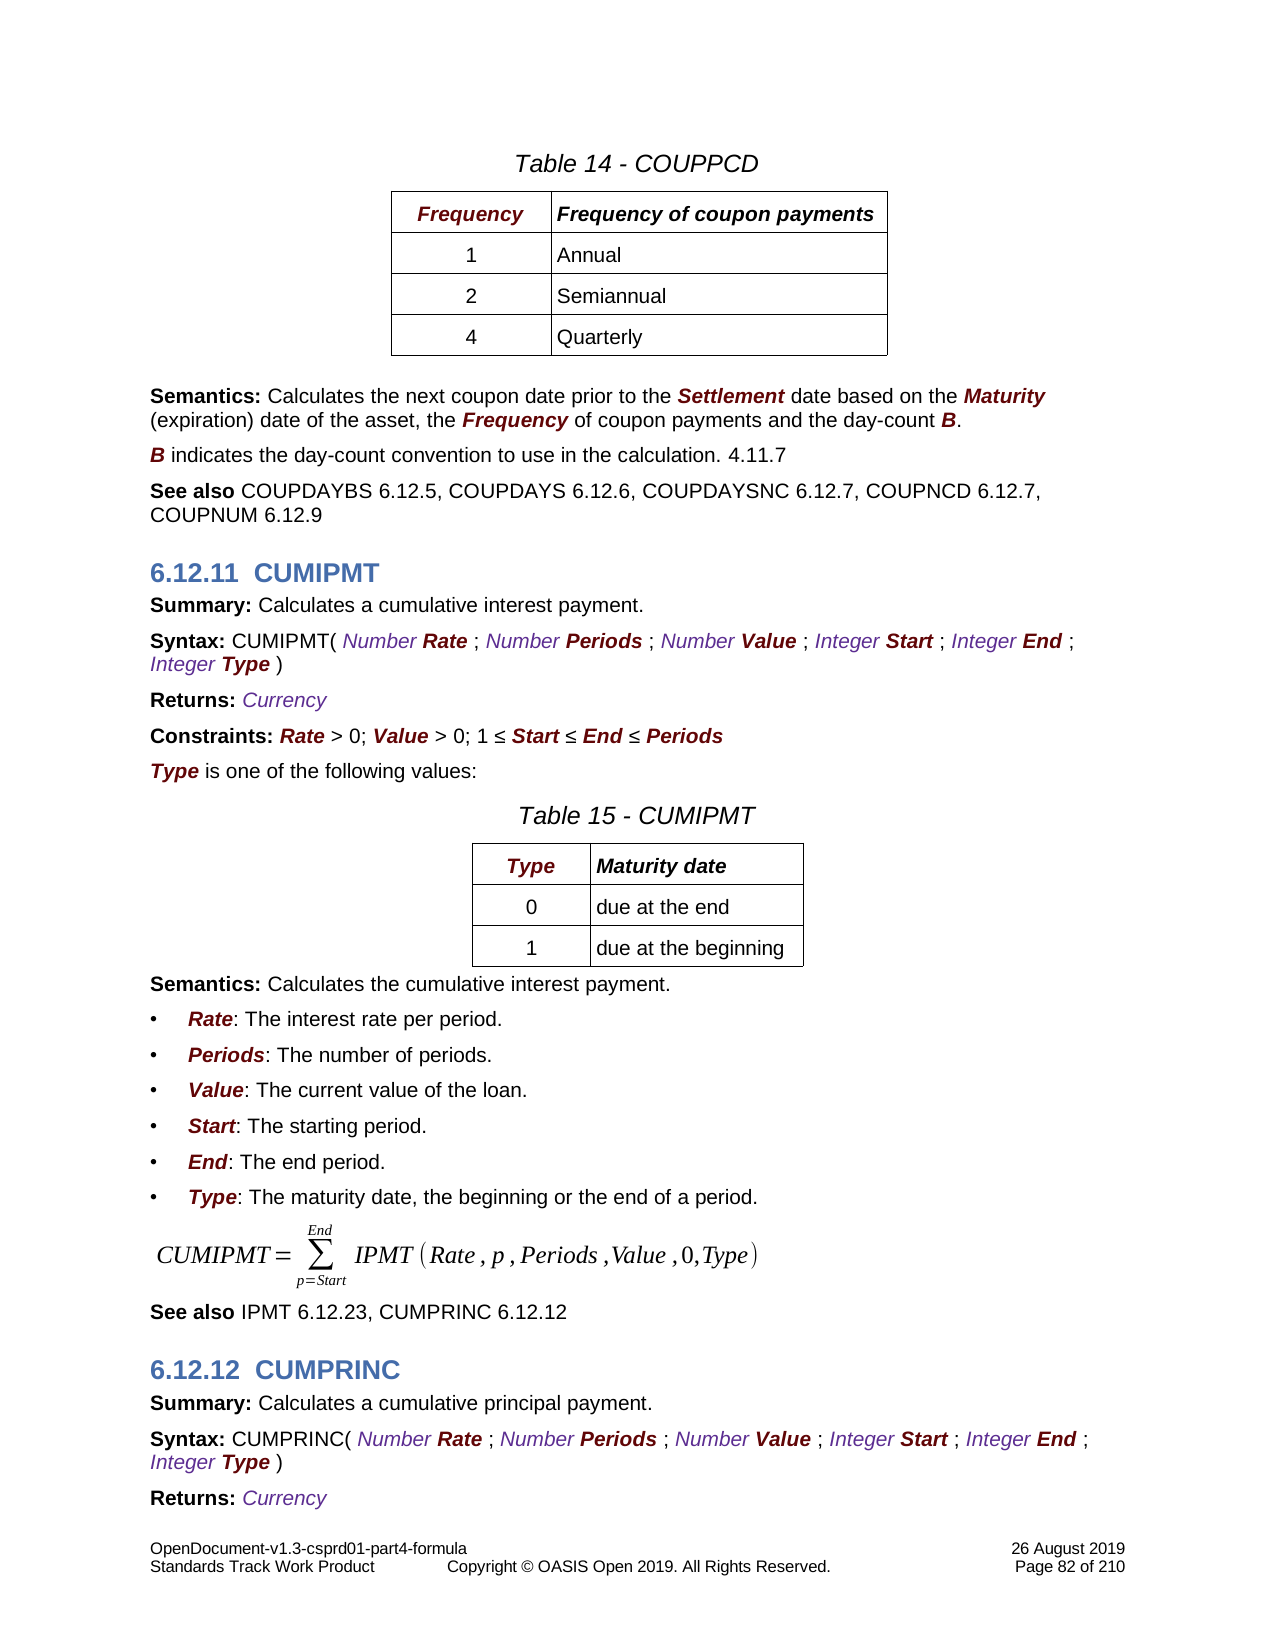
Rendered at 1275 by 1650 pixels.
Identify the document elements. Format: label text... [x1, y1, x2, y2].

subtitle CUMPRINC [150, 1355, 1125, 1385]
table_cell 2 [392, 274, 551, 314]
text Syntax: CUMIPMT( Number Rate ; Number Periods ; Number Value ; Integer Start ; Integer End ; Integer Type ) [150, 629, 1125, 676]
text Summary: Calculates a cumulative principal payment. [150, 1391, 1125, 1415]
text Semantics: Calculates the cumulative interest payment. [150, 972, 1125, 996]
text See also IPMT 6.12.23, CUMPRINC 6.12.12 [150, 1301, 1125, 1324]
table_cell due at the end [591, 885, 803, 925]
table_cell Quarterly [552, 315, 887, 355]
list Type: The maturity date, the beginning or the end of a period. [150, 1186, 1125, 1209]
text B indicates the day-count convention to use in the calculation. 4.11.7 [150, 444, 1125, 467]
text Table 15 - CUMIPMT [150, 802, 1125, 830]
list Periods: The number of periods. [150, 1043, 1125, 1067]
text Constraints: Rate > 0; Value > 0; 1 ≤ Start ≤ End ≤ Periods [150, 724, 1125, 748]
table_cell Annual [552, 233, 887, 273]
list End: The end period. [150, 1150, 1125, 1174]
text Returns: Currency [150, 1486, 1125, 1510]
table_header Frequency [392, 192, 551, 232]
table_header Type [473, 844, 590, 883]
text Summary: Calculates a cumulative interest payment. [150, 594, 1125, 617]
table_header Frequency of coupon payments [552, 192, 887, 232]
table_cell 4 [392, 315, 551, 355]
table_cell 1 [473, 926, 590, 966]
text Table 14 - COUPPCD [150, 150, 1125, 178]
table_cell 0 [473, 885, 590, 925]
text Semantics: Calculates the next coupon date prior to the Settlement date based on the Maturity (expiration) date of the asset, the Frequency of coupon payments and the day-count B. [150, 361, 1125, 432]
list Value: The current value of the loan. [150, 1079, 1125, 1102]
text Returns: Currency [150, 688, 1125, 712]
text See also COUPDAYBS 6.12.5, COUPDAYS 6.12.6, COUPDAYSNC 6.12.7, COUPNCD 6.12.7, COUPNUM 6.12.9 [150, 479, 1125, 527]
table_cell 1 [392, 233, 551, 273]
subtitle CUMIPMT [150, 558, 1125, 588]
list Start: The starting period. [150, 1114, 1125, 1138]
table_cell Semiannual [552, 274, 887, 314]
table_header Maturity date [591, 844, 803, 883]
text Syntax: CUMPRINC( Number Rate ; Number Periods ; Number Value ; Integer Start ; Integer End ; Integer Type ) [150, 1427, 1125, 1474]
text Type is one of the following values: [150, 760, 1125, 783]
table_cell due at the beginning [591, 926, 803, 966]
list Rate: The interest rate per period. [150, 1008, 1125, 1031]
